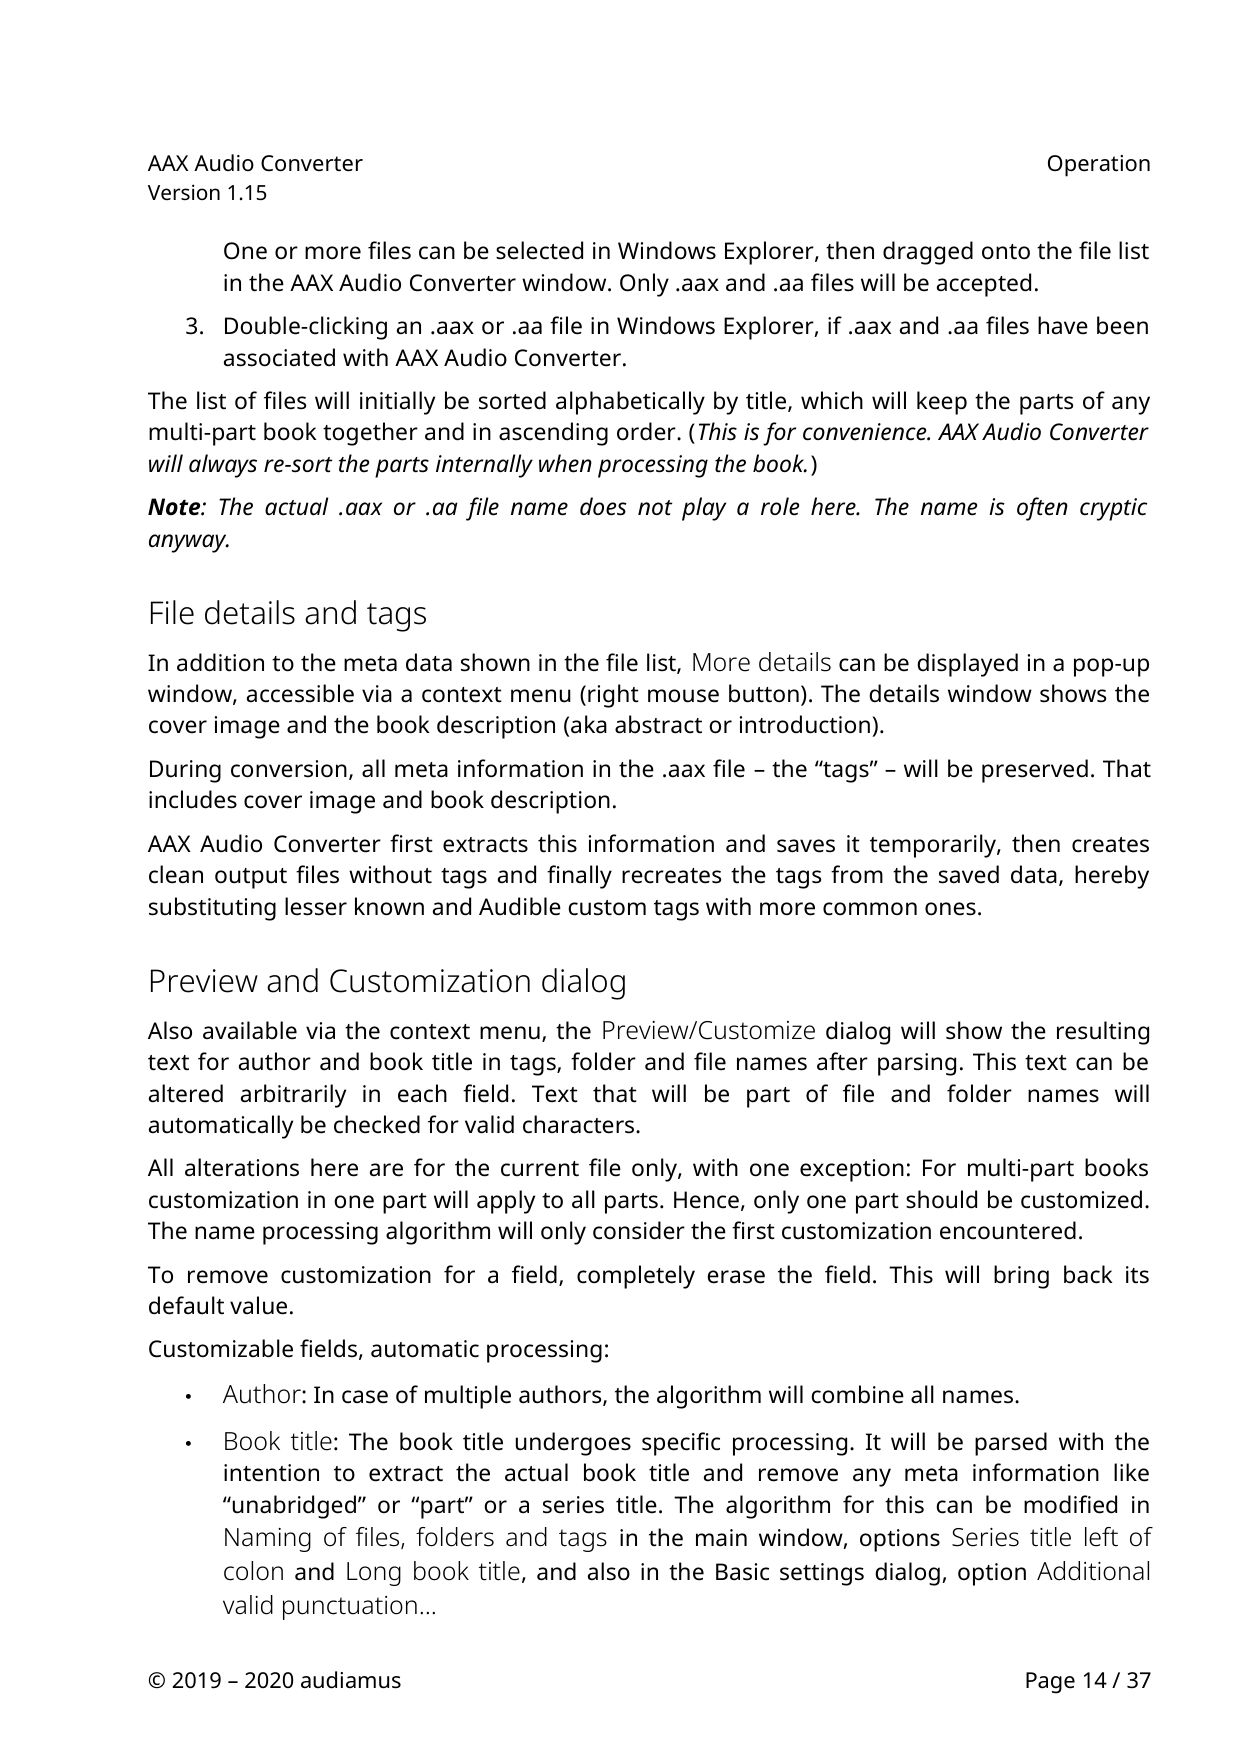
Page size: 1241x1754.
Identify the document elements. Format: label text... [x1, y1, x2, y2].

list Book title: The book title undergoes specific processing. It will be parsed with the intention to extract the actual book title and remove any meta information like “unabridged” or “part” or a series title. The algorithm for this can be modified in Naming of files, folders and tags in the main window, options Series title left of colon and Long book title, and also in the Basic settings dialog, option Additional valid punctuation... [185, 1423, 1152, 1622]
text AAX Audio Converter first extracts this information and saves it temporarily, then creates clean output files without tags and finally recreates the tags from the saved data, hereby substituting lesser known and Audible custom tags with more common ones. [148, 828, 1152, 922]
text To remove customization for a field, completely erase the field. This will bring back its default value. [148, 1258, 1152, 1321]
text The list of files will initially be sorted alphabetically by title, which will keep the parts of any multi-part book together and in ascending order. (This is for convenience. AAX Audio Converter will always re-sort the parts internally when processing the book.) [148, 385, 1152, 479]
list Double-clicking an .aax or .aa file in Windows Explorer, if .aax and .aa files have been associated with AAX Audio Converter. [185, 310, 1152, 373]
text Customizable fields, automatic processing: [148, 1333, 1152, 1365]
text All alterations here are for the current file only, with one exception: For multi-part books customization in one part will apply to all parts. Hence, only one part should be customized. The name processing algorithm will only consider the first customization encountered. [148, 1152, 1152, 1246]
text During conversion, all meta information in the .aax file – the “tags” – will be preserved. That includes cover image and book description. [148, 753, 1152, 816]
text In addition to the meta data shown in the file list, More details can be displayed in a pop-up window, accessible via a context menu (right mouse button). The details window shows the cover image and the book description (aka abstract or introduction). [148, 644, 1152, 741]
text Note: The actual .aax or .aa file name does not play a role here. The name is often cryptic anyway. [148, 491, 1152, 554]
subtitle File details and tags [148, 591, 1152, 634]
list Author: In case of multiple authors, the algorithm will combine all names. [185, 1377, 1152, 1411]
text Also available via the context menu, the Preview/Customize dialog will show the resulting text for author and book title in tags, folder and file names after parsing. This text can be altered arbitrarily in each field. Text that will be part of file and folder names will automatically be checked for valid characters. [148, 1012, 1152, 1140]
subtitle Preview and Customization dialog [148, 959, 1152, 1002]
list One or more files can be selected in Windows Explorer, then dragged onto the file list in the AAX Audio Converter window. Only .aax and .aa files will be accepted. [185, 235, 1152, 298]
